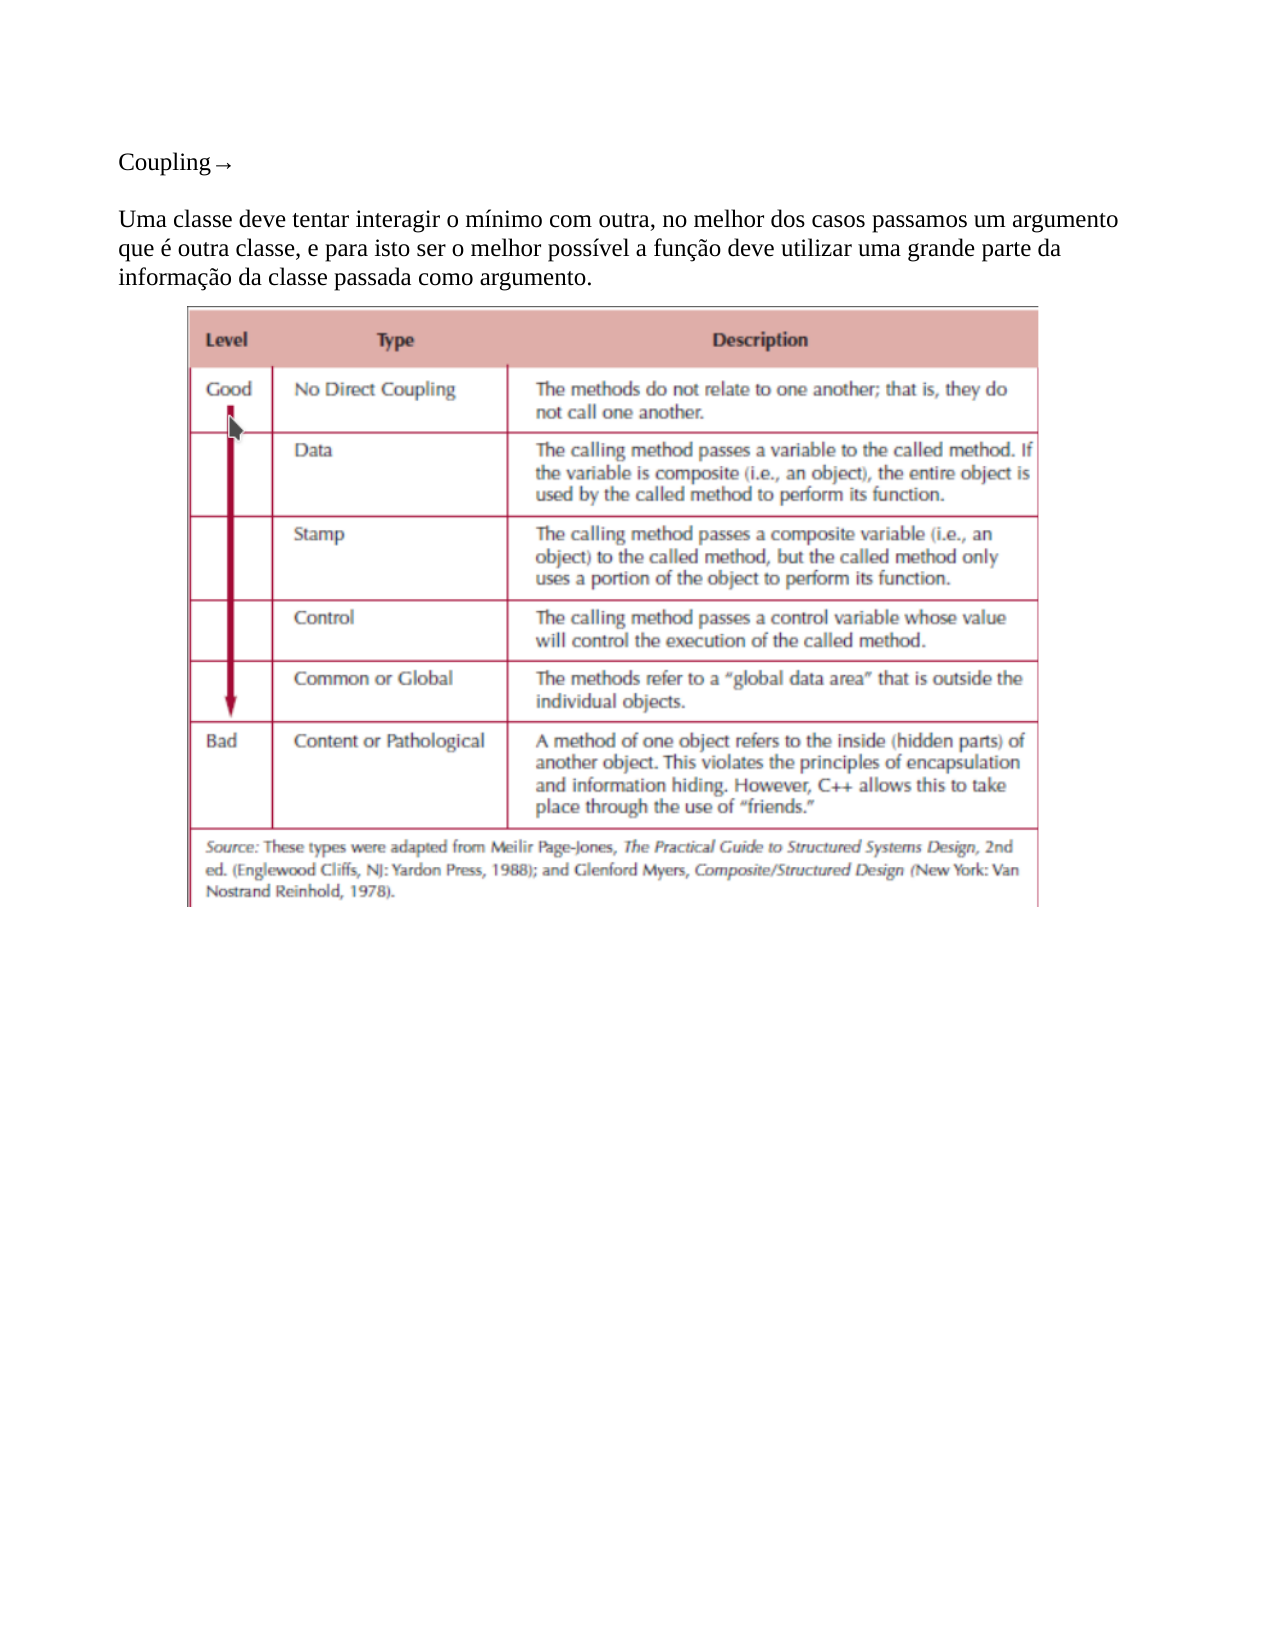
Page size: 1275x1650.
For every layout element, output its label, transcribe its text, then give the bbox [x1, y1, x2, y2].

picture [187, 306, 1039, 907]
text Coupling→ [118, 147, 1157, 176]
text Uma classe deve tentar interagir o mínimo com outra, no melhor dos casos passamos um argumento que é outra classe, e para isto ser o melhor possível a função deve utilizar uma grande parte da informação da classe passada como argumento. [118, 204, 1157, 291]
